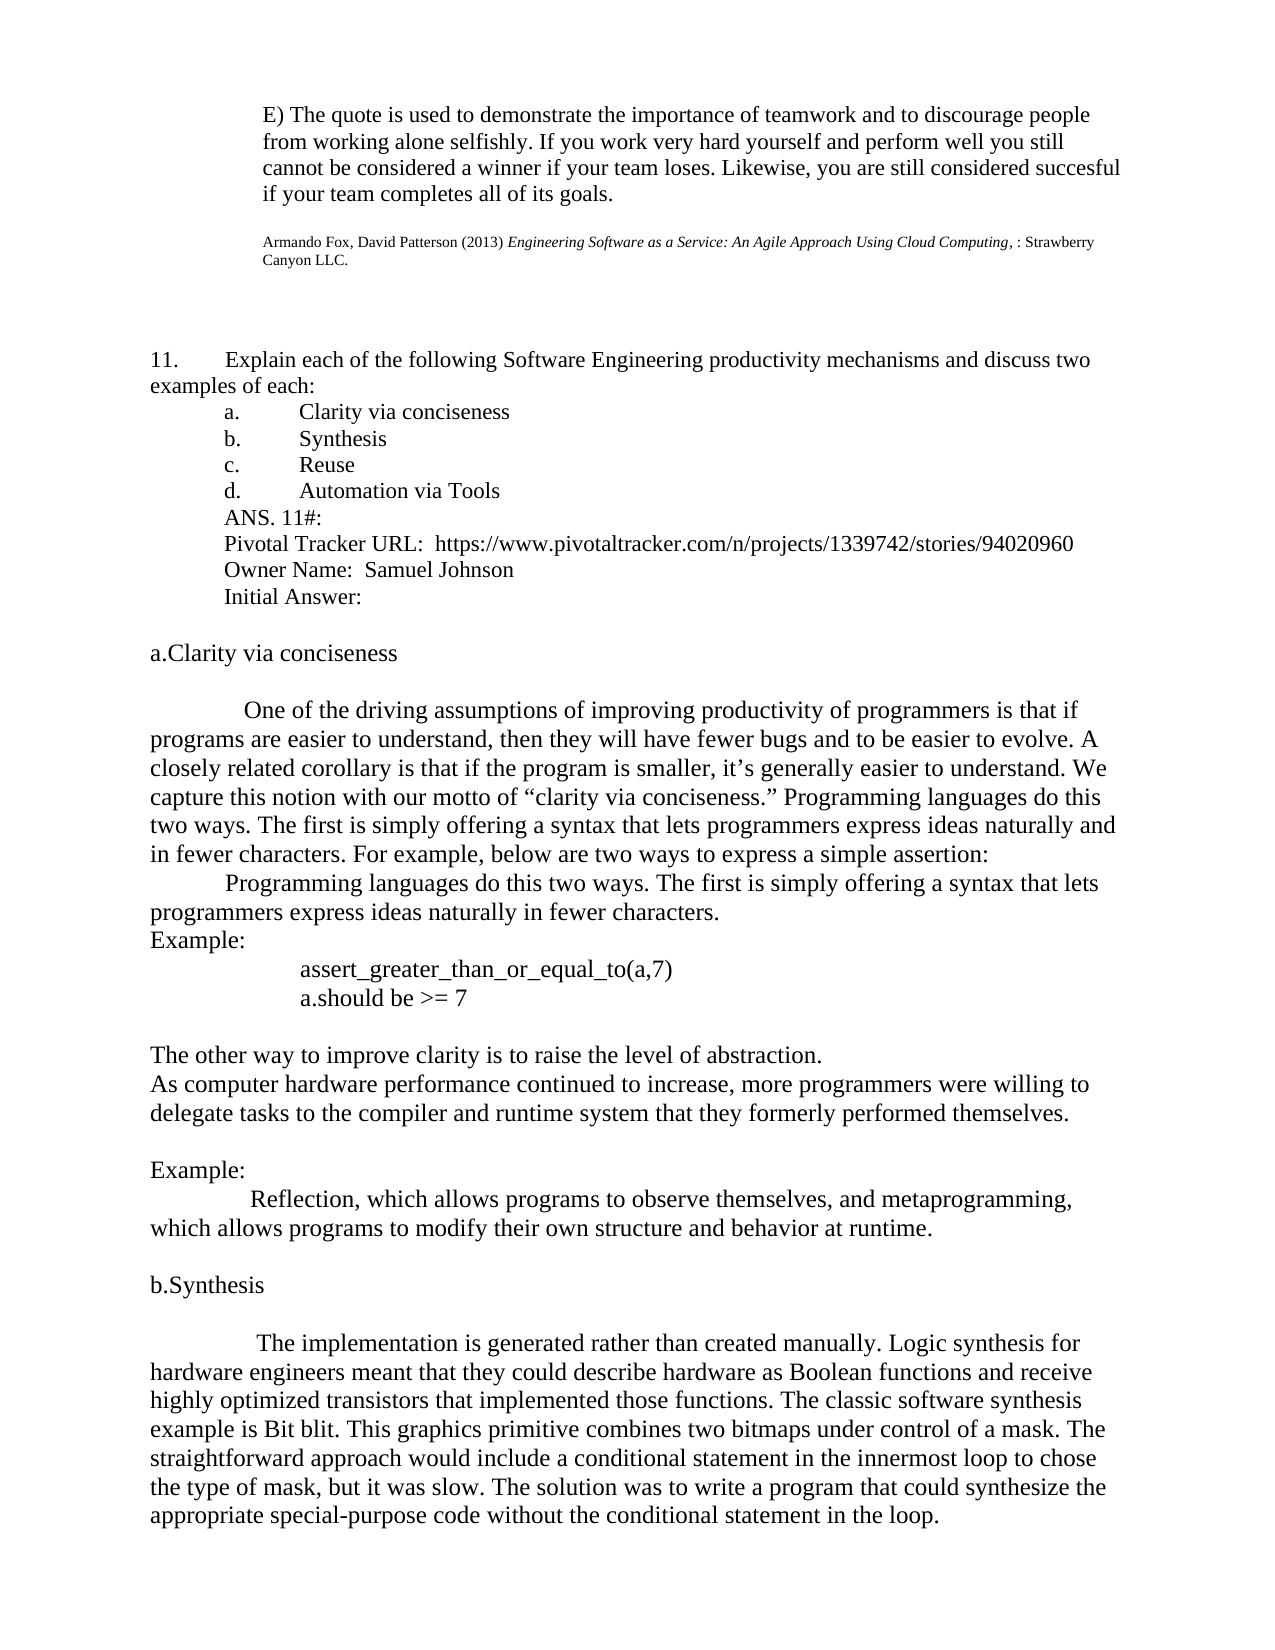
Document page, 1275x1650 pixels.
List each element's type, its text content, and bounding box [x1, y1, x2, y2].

text d. Automation via Tools ANS. 11#: [224, 477, 1125, 530]
text One of the driving assumptions of improving productivity of programmers is that if programs are easier to understand, then they will have fewer bugs and to be easier to evolve. A closely related corollary is that if the program is smaller, it’s generally easier to understand. We capture this notion with our motto of “clarity via conciseness.” Programming languages do this two ways. The first is simply offering a syntax that lets programmers express ideas naturally and in fewer characters. For example, below are two ways to express a simple assertion: [150, 696, 1125, 868]
text E) The quote is used to demonstrate the importance of teamwork and to discourage people from working alone selfishly. If you work very hard yourself and perform well you still cannot be considered a winner if your team loses. Likewise, you are still considered succesful if your team completes all of its goals. [262, 101, 1125, 207]
text a.should be >= 7 [300, 983, 1125, 1012]
text 11. Explain each of the following Software Engineering productivity mechanisms and discuss two examples of each: [150, 346, 1125, 398]
text As computer hardware performance continued to increase, more programmers were willing to delegate tasks to the compiler and runtime system that they formerly performed themselves. [150, 1069, 1125, 1127]
text assert_greater_than_or_equal_to(a,7) [300, 954, 1125, 983]
text Programming languages do this two ways. The first is simply offering a syntax that lets programmers express ideas naturally in fewer characters. Example: [150, 868, 1125, 954]
text The implementation is generated rather than created manually. Logic synthesis for hardware engineers meant that they could describe hardware as Boolean functions and receive highly optimized transistors that implemented those functions. The classic software synthesis example is Bit blit. This graphics primitive combines two bitmaps under control of a mask. The straightforward approach would include a conditional statement in the innermost loop to chose the type of mask, but it was slow. The solution was to write a program that could synthesize the appropriate special-purpose code without the conditional statement in the loop. [150, 1328, 1125, 1529]
text Example: [150, 1156, 1125, 1184]
text Armando Fox, David Patterson (2013) Engineering Software as a Service: An Agile Approach Using Cloud Computing, : Strawberry Canyon LLC. [262, 233, 1125, 269]
text The other way to improve clarity is to raise the level of abstraction. [150, 1041, 1125, 1069]
text c. Reuse [224, 451, 1125, 477]
text Initial Answer: [224, 583, 1125, 609]
text Owner Name: Samuel Johnson [224, 557, 1125, 583]
text b. Synthesis [224, 425, 1125, 451]
text a. Clarity via conciseness [224, 398, 1125, 425]
text Pivotal Tracker URL: https://www.pivotaltracker.com/n/projects/1339742/stories/94020960 [224, 530, 1125, 557]
text b.Synthesis [150, 1271, 1125, 1328]
text Reflection, which allows programs to observe themselves, and metaprogramming, which allows programs to modify their own structure and behavior at runtime. [150, 1184, 1125, 1242]
text a.Clarity via conciseness [150, 638, 1125, 667]
